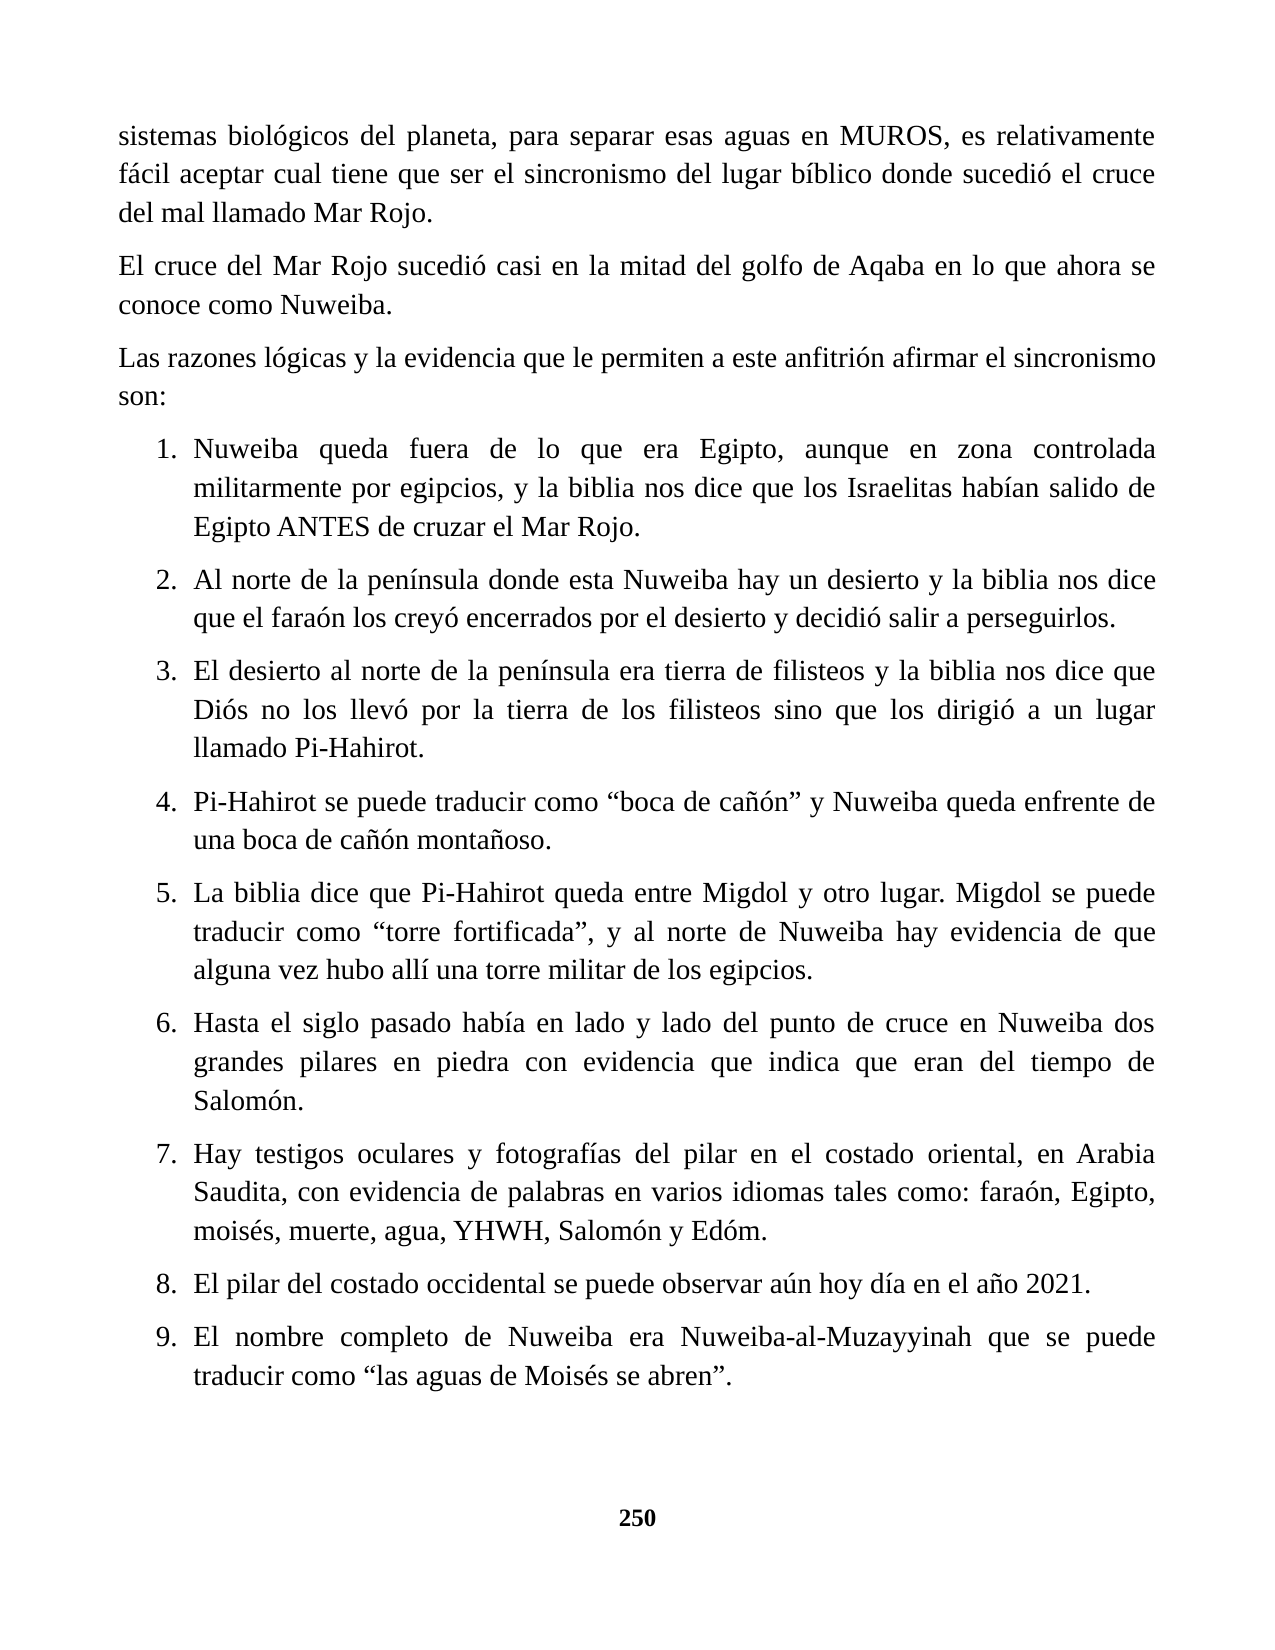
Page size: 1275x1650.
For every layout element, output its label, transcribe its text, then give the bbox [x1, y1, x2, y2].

list El pilar del costado occidental se puede observar aún hoy día en el año 2021. [156, 1266, 1157, 1299]
list El desierto al norte de la península era tierra de filisteos y la biblia nos dice que Diós no los llevó por la tierra de los filisteos sino que los dirigió a un lugar llamado Pi-Hahirot. [156, 653, 1157, 764]
list Hasta el siglo pasado había en lado y lado del punto de cruce en Nuweiba dos grandes pilares en piedra con evidencia que indica que eran del tiempo de Salomón. [156, 1006, 1157, 1116]
list La biblia dice que Pi-Hahirot queda entre Migdol y otro lugar. Migdol se puede traducir como “torre fortificada”, y al norte de Nuweiba hay evidencia de que alguna vez hubo allí una torre militar de los egipcios. [156, 875, 1157, 986]
text Las razones lógicas y la evidencia que le permiten a este anfitrión afirmar el sincronismo son: [118, 340, 1157, 412]
text El cruce del Mar Rojo sucedió casi en la mitad del golfo de Aqaba en lo que ahora se conoce como Nuweiba. [118, 248, 1157, 320]
list Nuweiba queda fuera de lo que era Egipto, aunque en zona controlada militarmente por egipcios, y la biblia nos dice que los Israelitas habían salido de Egipto ANTES de cruzar el Mar Rojo. [156, 432, 1157, 542]
list Hay testigos oculares y fotografías del pilar en el costado oriental, en Arabia Saudita, con evidencia de palabras en varios idiomas tales como: faraón, Egipto, moisés, muerte, agua, YHWH, Salomón y Edóm. [156, 1136, 1157, 1246]
list Al norte de la península donde esta Nuweiba hay un desierto y la biblia nos dice que el faraón los creyó encerrados por el desierto y decidió salir a perseguirlos. [156, 562, 1157, 634]
text sistemas biológicos del planeta, para separar esas aguas en MUROS, es relativamente fácil aceptar cual tiene que ser el sincronismo del lugar bíblico donde sucedió el cruce del mal llamado Mar Rojo. [118, 118, 1157, 229]
list Pi-Hahirot se puede traducir como “boca de cañón” y Nuweiba queda enfrente de una boca de cañón montañoso. [156, 784, 1157, 856]
list El nombre completo de Nuweiba era Nuweiba-al-Muzayyinah que se puede traducir como “las aguas de Moisés se abren”. [156, 1319, 1157, 1391]
